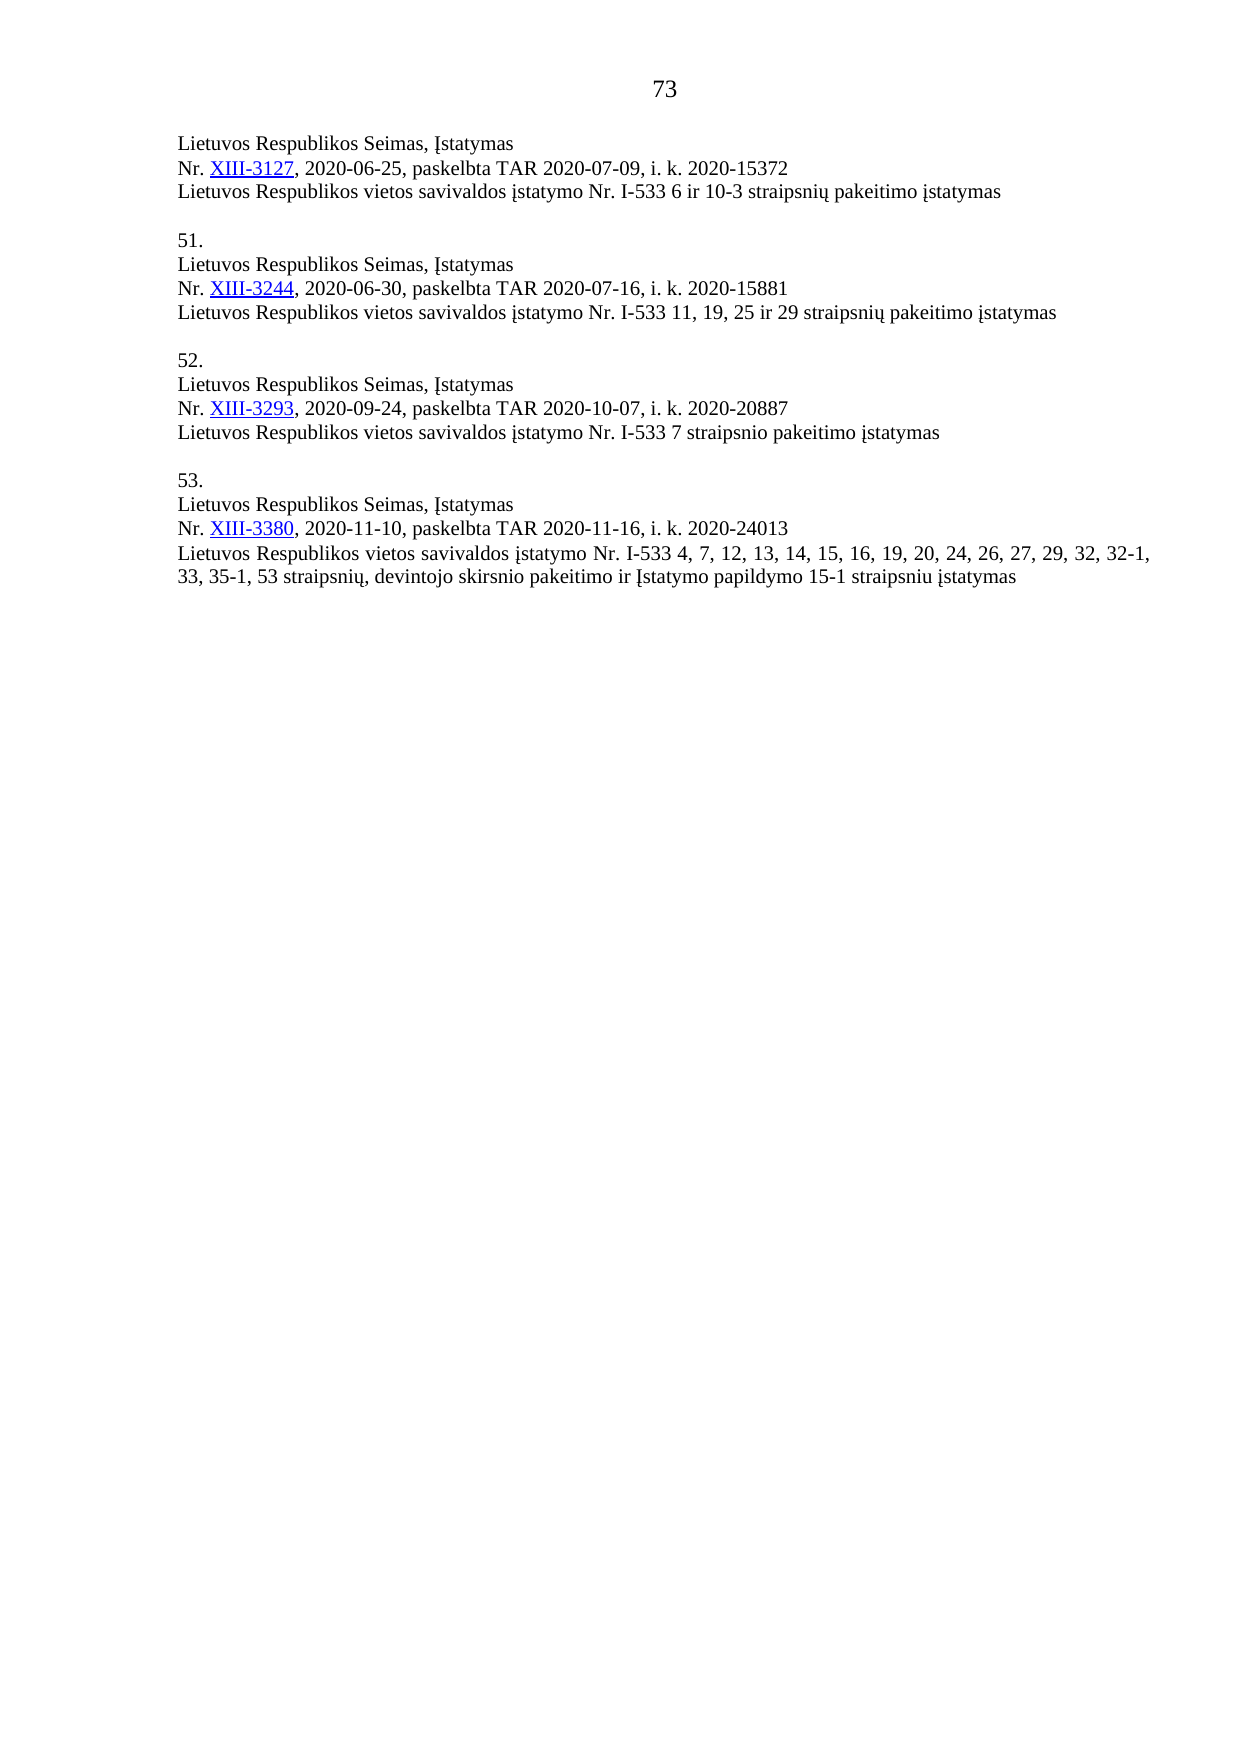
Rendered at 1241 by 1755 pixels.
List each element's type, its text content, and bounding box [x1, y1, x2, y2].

text 53. [177, 468, 1152, 492]
text Nr. XIII-3293, 2020-09-24, paskelbta TAR 2020-10-07, i. k. 2020-20887 [177, 396, 1152, 420]
text Nr. XIII-3380, 2020-11-10, paskelbta TAR 2020-11-16, i. k. 2020-24013 [177, 516, 1152, 540]
text Lietuvos Respublikos vietos savivaldos įstatymo Nr. I-533 4, 7, 12, 13, 14, 15, 16, 19, 20, 24, 26, 27, 29, 32, 32-1, 33, 35-1, 53 straipsnių, devintojo skirsnio pakeitimo ir Įstatymo papildymo 15-1 straipsniu įstatymas [177, 540, 1152, 588]
text Nr. XIII-3244, 2020-06-30, paskelbta TAR 2020-07-16, i. k. 2020-15881 [177, 276, 1152, 300]
text Lietuvos Respublikos vietos savivaldos įstatymo Nr. I-533 7 straipsnio pakeitimo įstatymas [177, 420, 1152, 444]
text Lietuvos Respublikos vietos savivaldos įstatymo Nr. I-533 11, 19, 25 ir 29 straipsnių pakeitimo įstatymas [177, 300, 1152, 324]
text Lietuvos Respublikos Seimas, Įstatymas [177, 252, 1152, 276]
text Lietuvos Respublikos Seimas, Įstatymas [177, 492, 1152, 516]
text Lietuvos Respublikos Seimas, Įstatymas [177, 131, 1152, 155]
text Lietuvos Respublikos vietos savivaldos įstatymo Nr. I-533 6 ir 10-3 straipsnių pakeitimo įstatymas [177, 179, 1152, 203]
text Lietuvos Respublikos Seimas, Įstatymas [177, 372, 1152, 396]
text 51. [177, 228, 1152, 252]
text Nr. XIII-3127, 2020-06-25, paskelbta TAR 2020-07-09, i. k. 2020-15372 [177, 155, 1152, 179]
text 52. [177, 348, 1152, 372]
